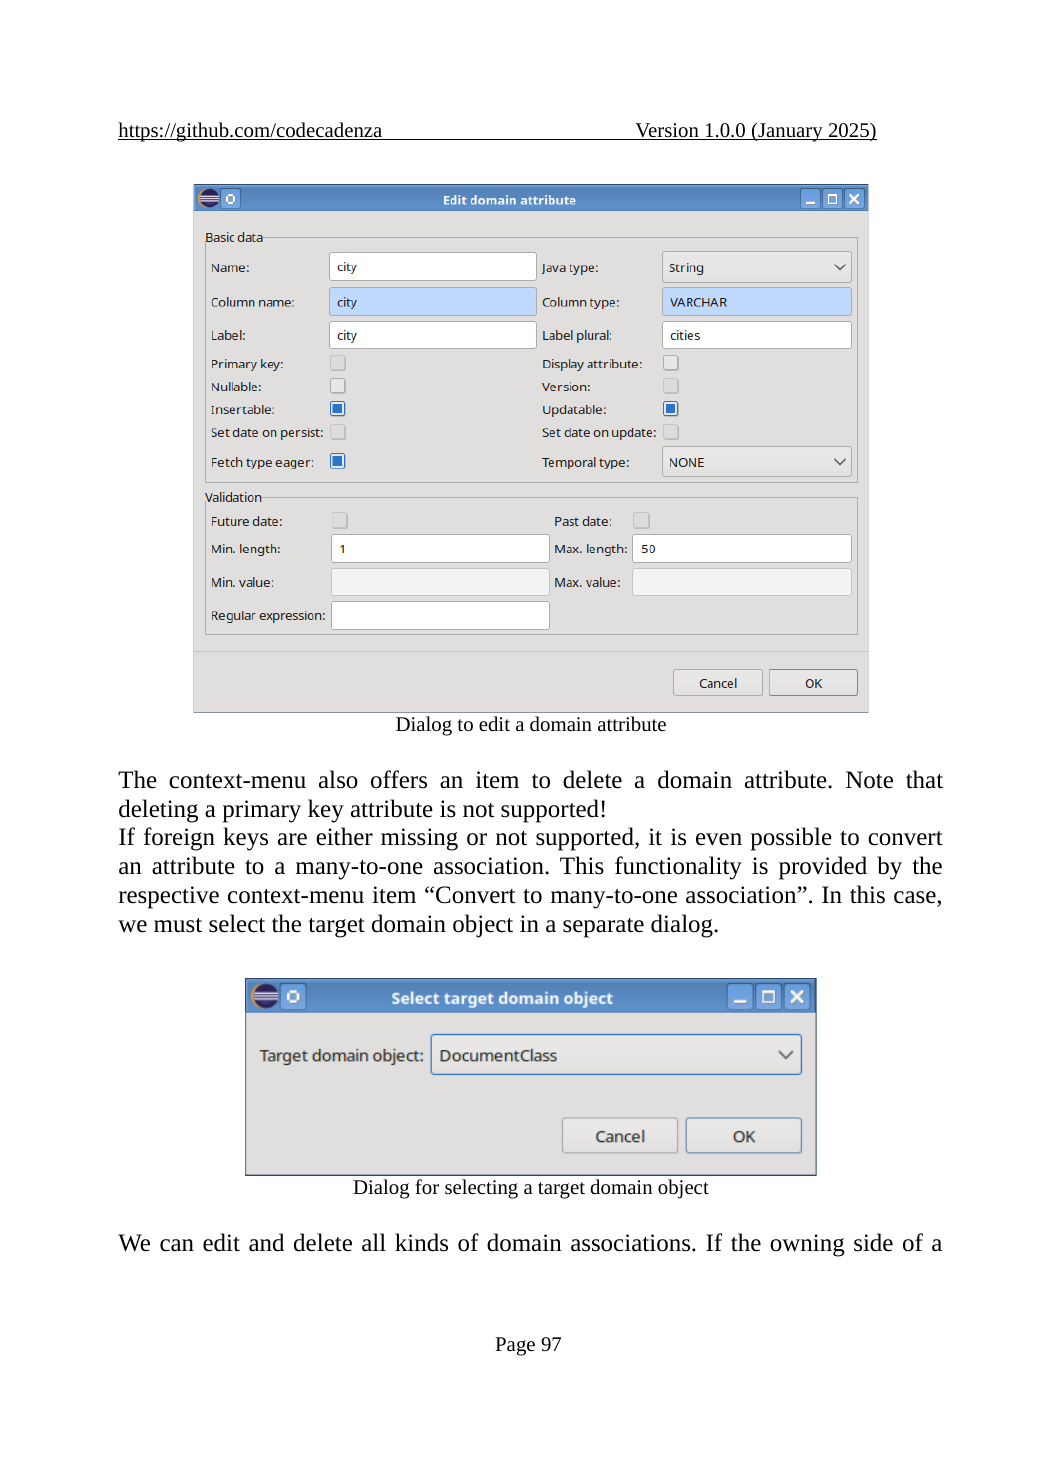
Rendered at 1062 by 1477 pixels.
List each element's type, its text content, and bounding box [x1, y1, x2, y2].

text If foreign keys are either missing or not supported, it is even possible to convert an attribute to a many-to-one association. This functionality is provided by the respective context-menu item “Convert to many-to-one association”. In this case, we must select the target domain object in a separate dialog. [118, 822, 944, 937]
text Dialog for selecting a target domain object [245, 1176, 817, 1199]
text We can edit and delete all kinds of domain associations. If the owning side of a [118, 1228, 944, 1257]
text The context-menu also offers an item to delete a domain attribute. Note that deleting a primary key attribute is not supported! [118, 765, 944, 822]
text Dialog to edit a domain attribute [193, 713, 868, 736]
picture [193, 184, 869, 713]
picture [245, 978, 817, 1176]
